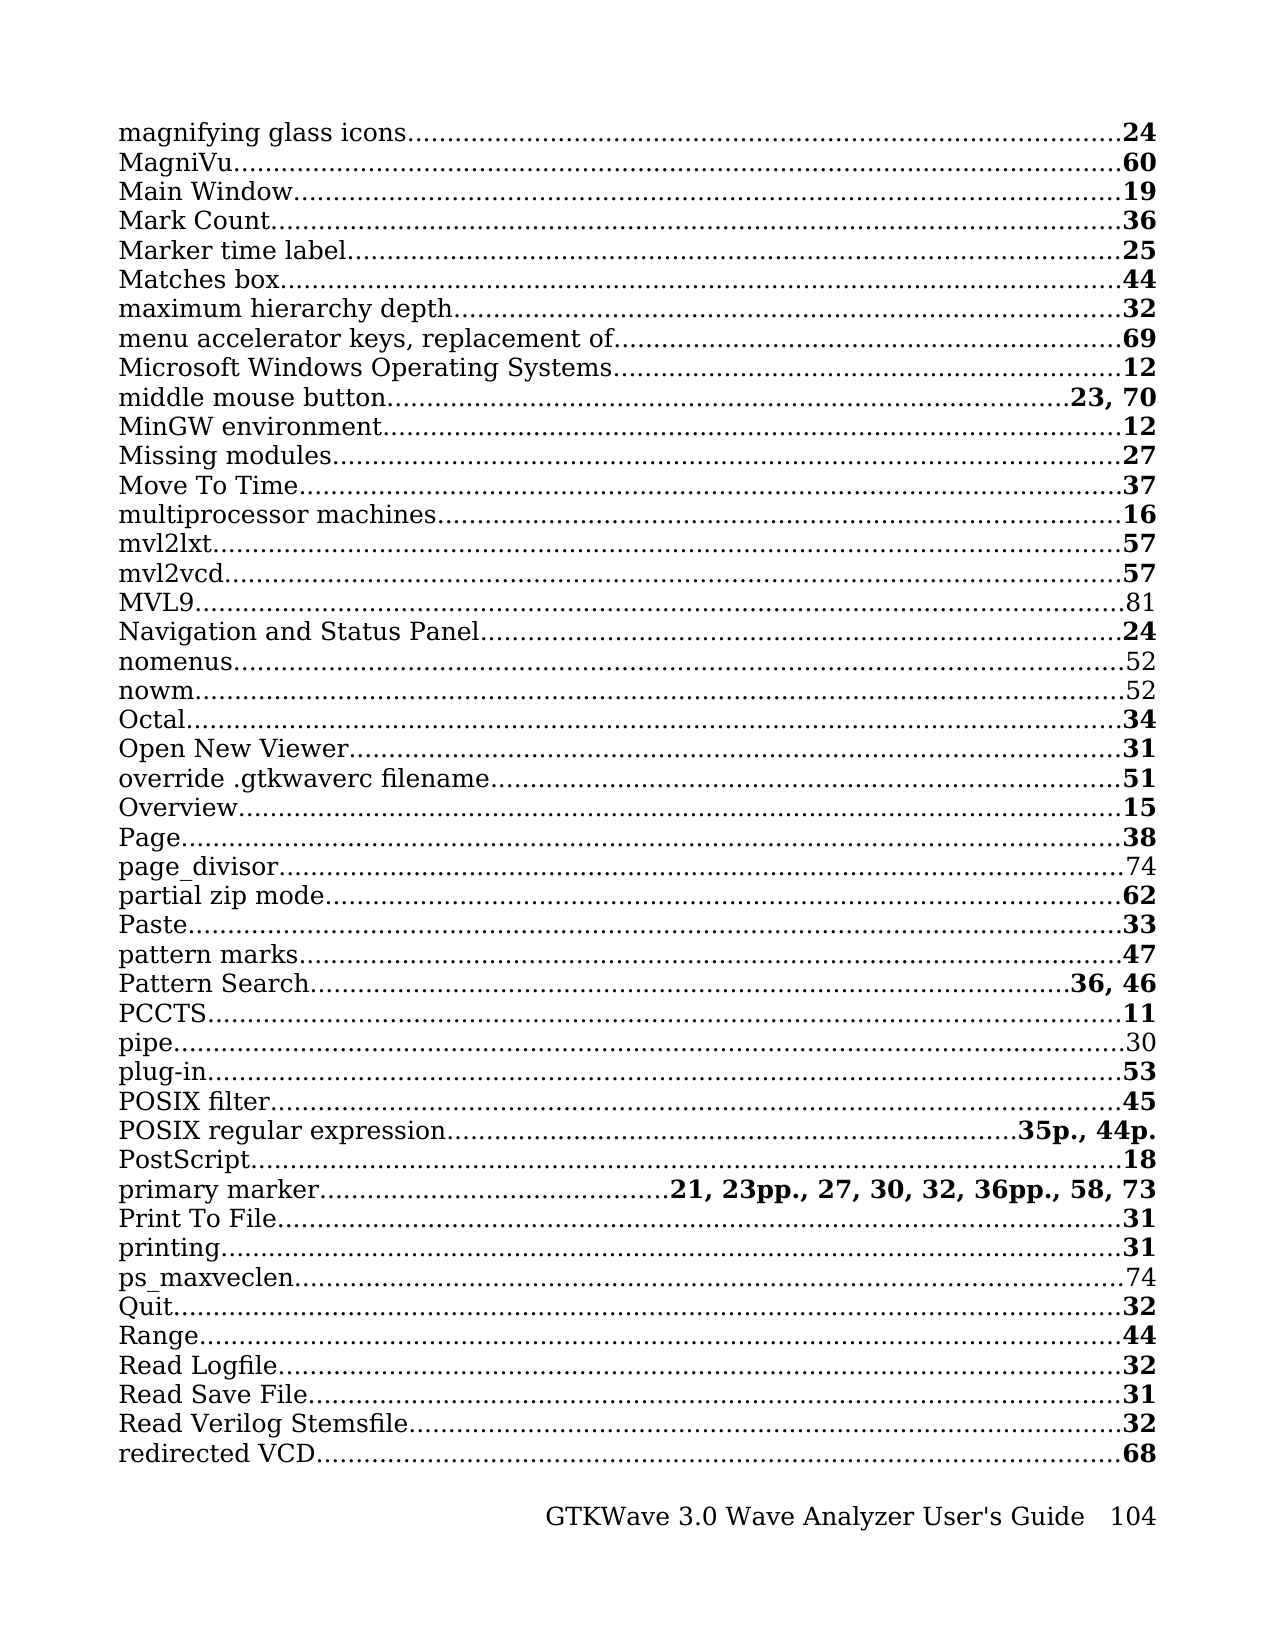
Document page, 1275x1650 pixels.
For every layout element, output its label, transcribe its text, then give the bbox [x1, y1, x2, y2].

text Mark Count 36 [118, 206, 1157, 236]
text Move To Time 37 [118, 471, 1157, 500]
text Octal 34 [118, 705, 1157, 734]
text Open New Viewer 31 [118, 734, 1157, 764]
text partial zip mode 62 [118, 881, 1157, 910]
text pipe 30 [118, 1028, 1157, 1057]
text menu accelerator keys, replacement of 69 [118, 324, 1157, 353]
text nowm 52 [118, 676, 1157, 705]
text Marker time label 25 [118, 236, 1157, 265]
text MinGW environment 12 [118, 412, 1157, 441]
text PostScript 18 [118, 1145, 1157, 1174]
text MVL9 81 [118, 588, 1157, 617]
text primary marker 21, 23pp., 27, 30, 32, 36pp., 58, 73 [118, 1174, 1157, 1204]
text POSIX filter 45 [118, 1086, 1157, 1116]
text pattern marks 47 [118, 940, 1157, 969]
text Read Verilog Stemsfile 32 [118, 1409, 1157, 1439]
text MagniVu 60 [118, 147, 1157, 177]
text ps_maxveclen 74 [118, 1263, 1157, 1292]
text maximum hierarchy depth 32 [118, 294, 1157, 324]
text Range 44 [118, 1321, 1157, 1351]
text Overview 15 [118, 793, 1157, 822]
text Microsoft Windows Operating Systems 12 [118, 353, 1157, 382]
text POSIX regular expression 35p., 44p. [118, 1116, 1157, 1145]
text Paste 33 [118, 910, 1157, 940]
text Print To File 31 [118, 1204, 1157, 1233]
text magnifying glass icons 24 [118, 118, 1157, 147]
text nomenus 52 [118, 647, 1157, 676]
text redirected VCD 68 [118, 1439, 1157, 1468]
text Read Logfile 32 [118, 1351, 1157, 1380]
text Quit 32 [118, 1292, 1157, 1321]
text Matches box 44 [118, 265, 1157, 294]
text Main Window 19 [118, 177, 1157, 206]
text mvl2vcd 57 [118, 559, 1157, 588]
text Navigation and Status Panel 24 [118, 617, 1157, 647]
text middle mouse button 23, 70 [118, 382, 1157, 412]
text Read Save File 31 [118, 1380, 1157, 1409]
text PCCTS 11 [118, 998, 1157, 1028]
text printing 31 [118, 1233, 1157, 1263]
text mvl2lxt 57 [118, 529, 1157, 559]
text multiprocessor machines 16 [118, 500, 1157, 529]
text plug-in 53 [118, 1057, 1157, 1086]
text override .gtkwaverc filename 51 [118, 764, 1157, 793]
text page_divisor 74 [118, 852, 1157, 881]
text Missing modules 27 [118, 441, 1157, 471]
text Page 38 [118, 822, 1157, 852]
text Pattern Search 36, 46 [118, 969, 1157, 998]
